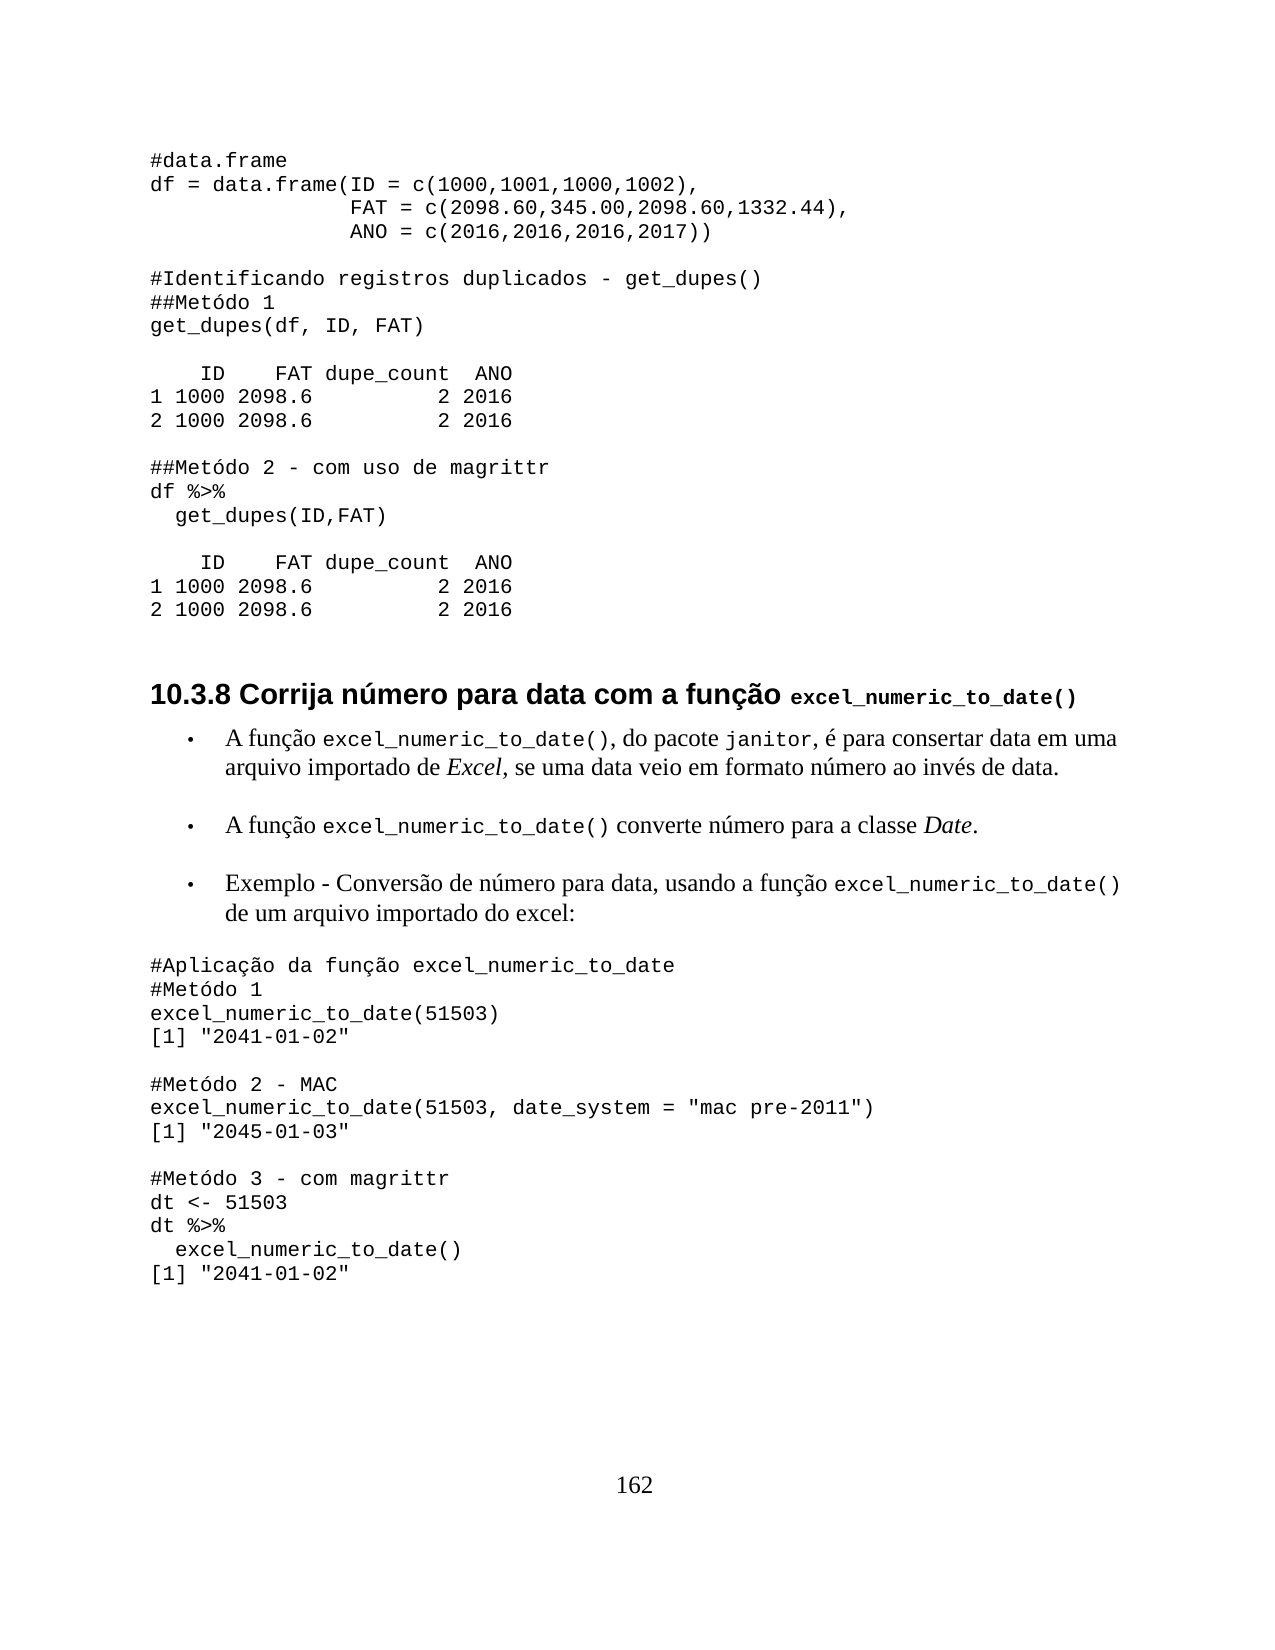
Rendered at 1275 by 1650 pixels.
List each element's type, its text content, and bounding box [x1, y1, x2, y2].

text 1 1000 2098.6 2 2016 [150, 386, 1125, 410]
text #Aplicação da função excel_numeric_to_date [150, 955, 1125, 979]
subtitle 10.3.8 Corrija número para data com a função excel_numeric_to_date() [150, 677, 1125, 710]
text dt <- 51503 [150, 1192, 1125, 1215]
text dt %>% [150, 1215, 1125, 1239]
list Exemplo - Conversão de número para data, usando a função excel_numeric_to_date() de um arquivo importado do excel: [187, 868, 1125, 955]
text df %>% [150, 481, 1125, 505]
text #data.frame [150, 150, 1125, 174]
text [1] "2041-01-02" [150, 1263, 1125, 1286]
text ID FAT dupe_count ANO [150, 363, 1125, 386]
text excel_numeric_to_date(51503, date_system = "mac pre-2011") [150, 1097, 1125, 1121]
text #Metódo 3 - com magrittr [150, 1168, 1125, 1192]
list A função excel_numeric_to_date(), do pacote janitor, é para consertar data em uma arquivo importado de Excel, se uma data veio em formato número ao invés de data. [187, 723, 1125, 810]
text #Metódo 1 [150, 979, 1125, 1003]
list A função excel_numeric_to_date() converte número para a classe Date. [187, 810, 1125, 868]
text FAT = c(2098.60,345.00,2098.60,1332.44), [150, 197, 1125, 221]
text ##Metódo 2 - com uso de magrittr [150, 457, 1125, 481]
text 2 1000 2098.6 2 2016 [150, 410, 1125, 434]
text df = data.frame(ID = c(1000,1001,1000,1002), [150, 174, 1125, 197]
text excel_numeric_to_date(51503) [150, 1003, 1125, 1026]
text ANO = c(2016,2016,2016,2017)) [150, 221, 1125, 244]
text 1 1000 2098.6 2 2016 [150, 576, 1125, 599]
text ID FAT dupe_count ANO [150, 552, 1125, 576]
text 2 1000 2098.6 2 2016 [150, 599, 1125, 623]
text excel_numeric_to_date() [150, 1239, 1125, 1263]
text #Identificando registros duplicados - get_dupes() [150, 268, 1125, 292]
text [1] "2041-01-02" [150, 1026, 1125, 1050]
text #Metódo 2 - MAC [150, 1073, 1125, 1097]
text get_dupes(ID,FAT) [150, 505, 1125, 528]
text [1] "2045-01-03" [150, 1121, 1125, 1144]
text ##Metódo 1 [150, 292, 1125, 316]
text get_dupes(df, ID, FAT) [150, 316, 1125, 339]
